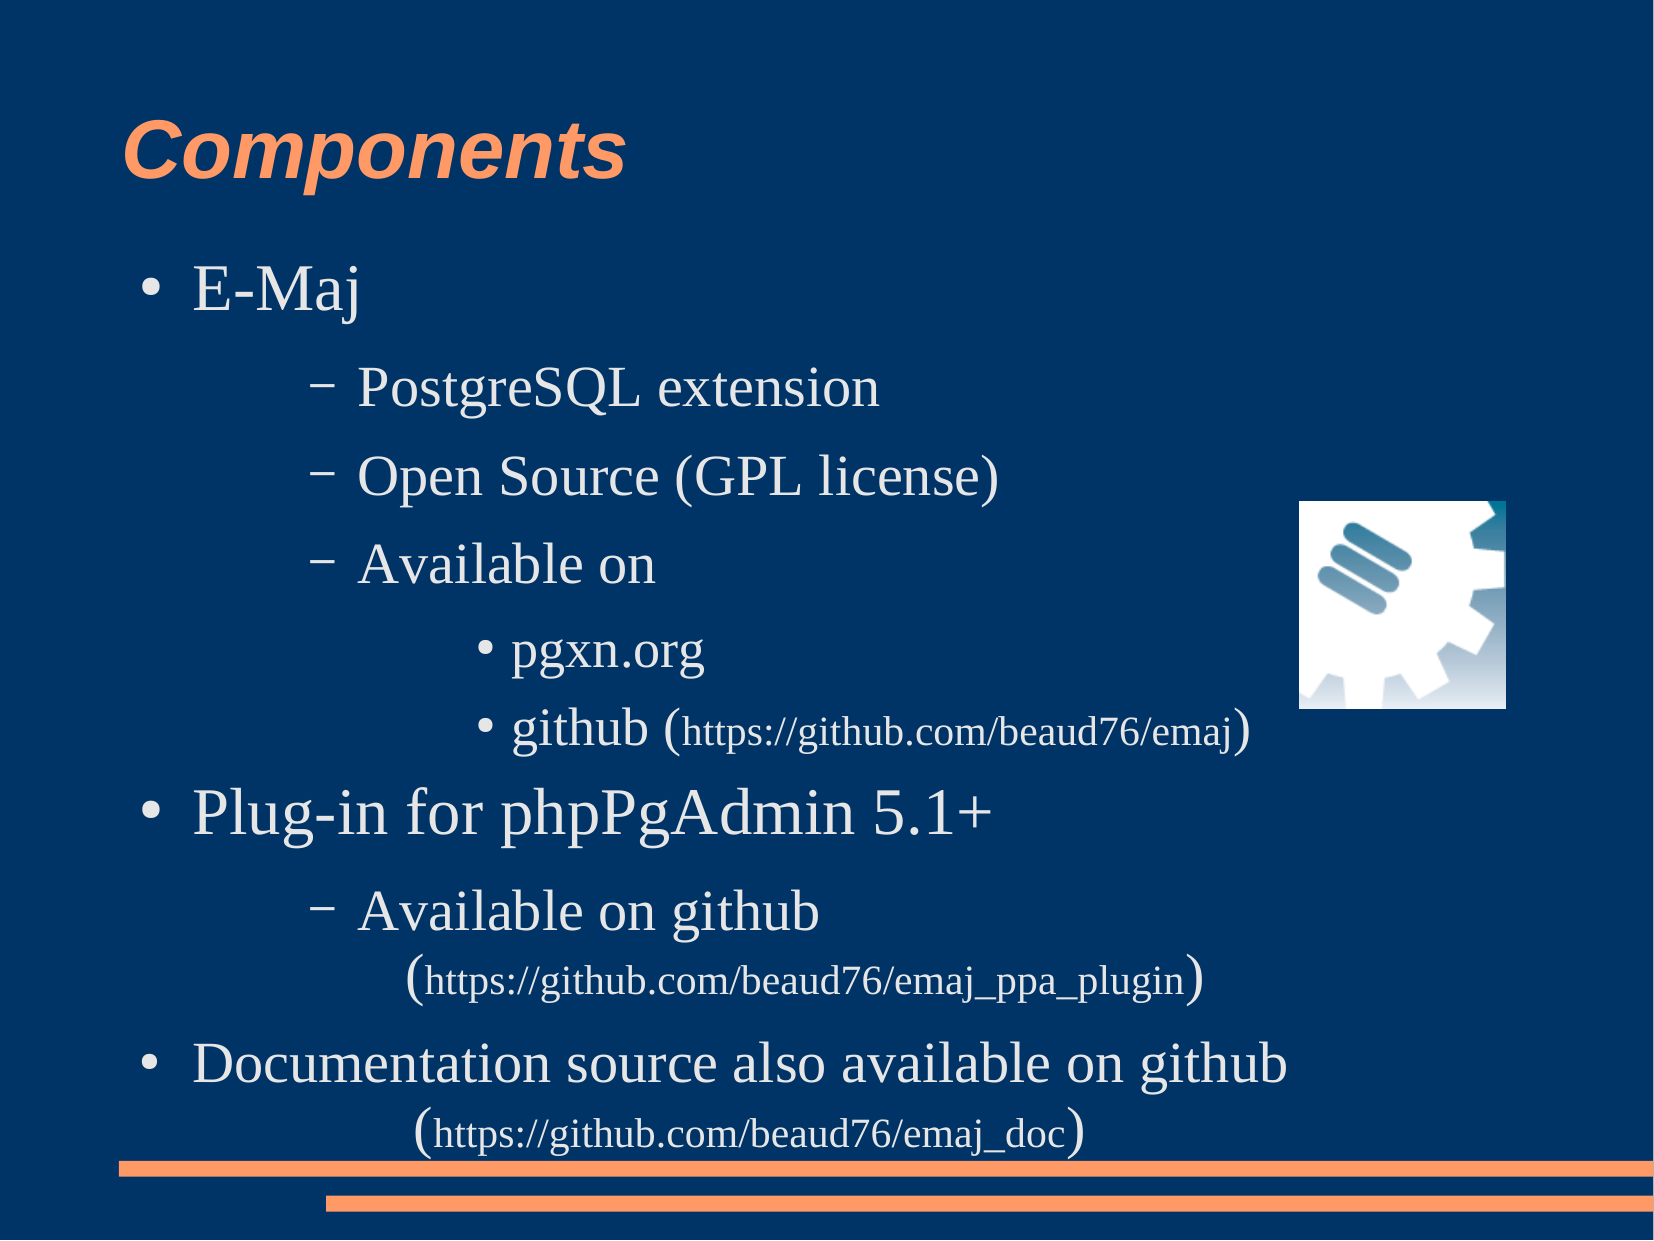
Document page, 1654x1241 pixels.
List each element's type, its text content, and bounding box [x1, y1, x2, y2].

picture [1299, 501, 1506, 709]
list E-Maj PostgreSQL extension Open Source (GPL license) Available on pgxn.org github (https://github.com/beaud76/emaj) Plug-in for phpPgAdmin 5.1+ Available on github (https://github.com/beaud76/emaj_ppa_plugin) Documentation source also available on github (https://github.com/beaud76/emaj_doc) [121, 251, 1561, 1161]
title Components [121, 53, 1534, 246]
